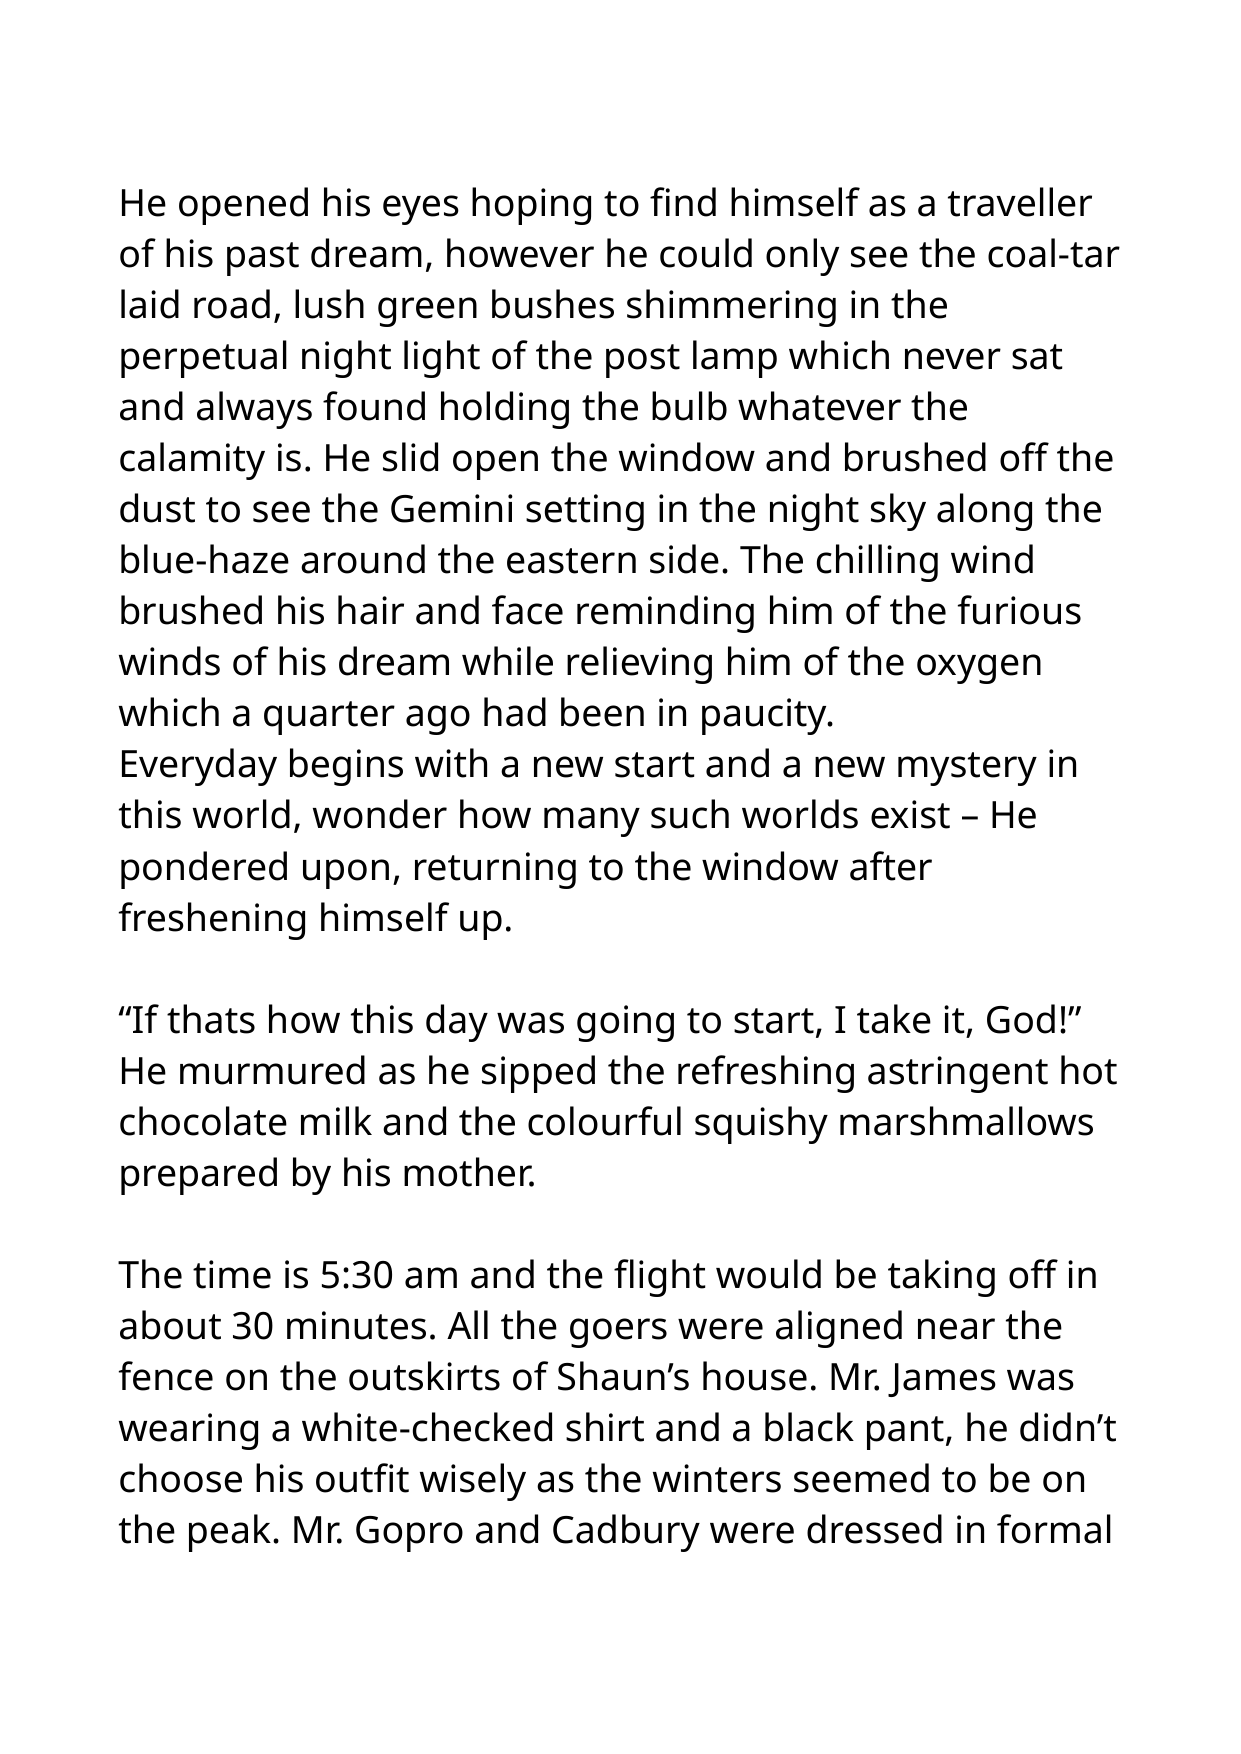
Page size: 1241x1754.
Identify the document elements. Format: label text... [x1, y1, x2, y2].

text Everyday begins with a new start and a new mystery in this world, wonder how many such worlds exist – He pondered upon, returning to the window after freshening himself up. [118, 738, 1122, 942]
text He opened his eyes hoping to find himself as a traveller of his past dream, however he could only see the coal-tar laid road, lush green bushes shimmering in the perpetual night light of the post lamp which never sat and always found holding the bulb whatever the calamity is. He slid open the window and brushed off the dust to see the Gemini setting in the night sky along the blue-haze around the eastern side. The chilling wind brushed his hair and face reminding him of the furious winds of his dream while relieving him of the oxygen which a quarter ago had been in paucity. [118, 176, 1122, 738]
text “If thats how this day was going to start, I take it, God!” He murmured as he sipped the refreshing astringent hot chocolate milk and the colourful squishy marshmallows prepared by his mother. [118, 993, 1122, 1197]
text The time is 5:30 am and the flight would be taking off in about 30 minutes. All the goers were aligned near the fence on the outskirts of Shaun’s house. Mr. James was wearing a white-checked shirt and a black pant, he didn’t choose his outfit wisely as the winters seemed to be on the peak. Mr. Gopro and Cadbury were dressed in formal [118, 1248, 1122, 1554]
